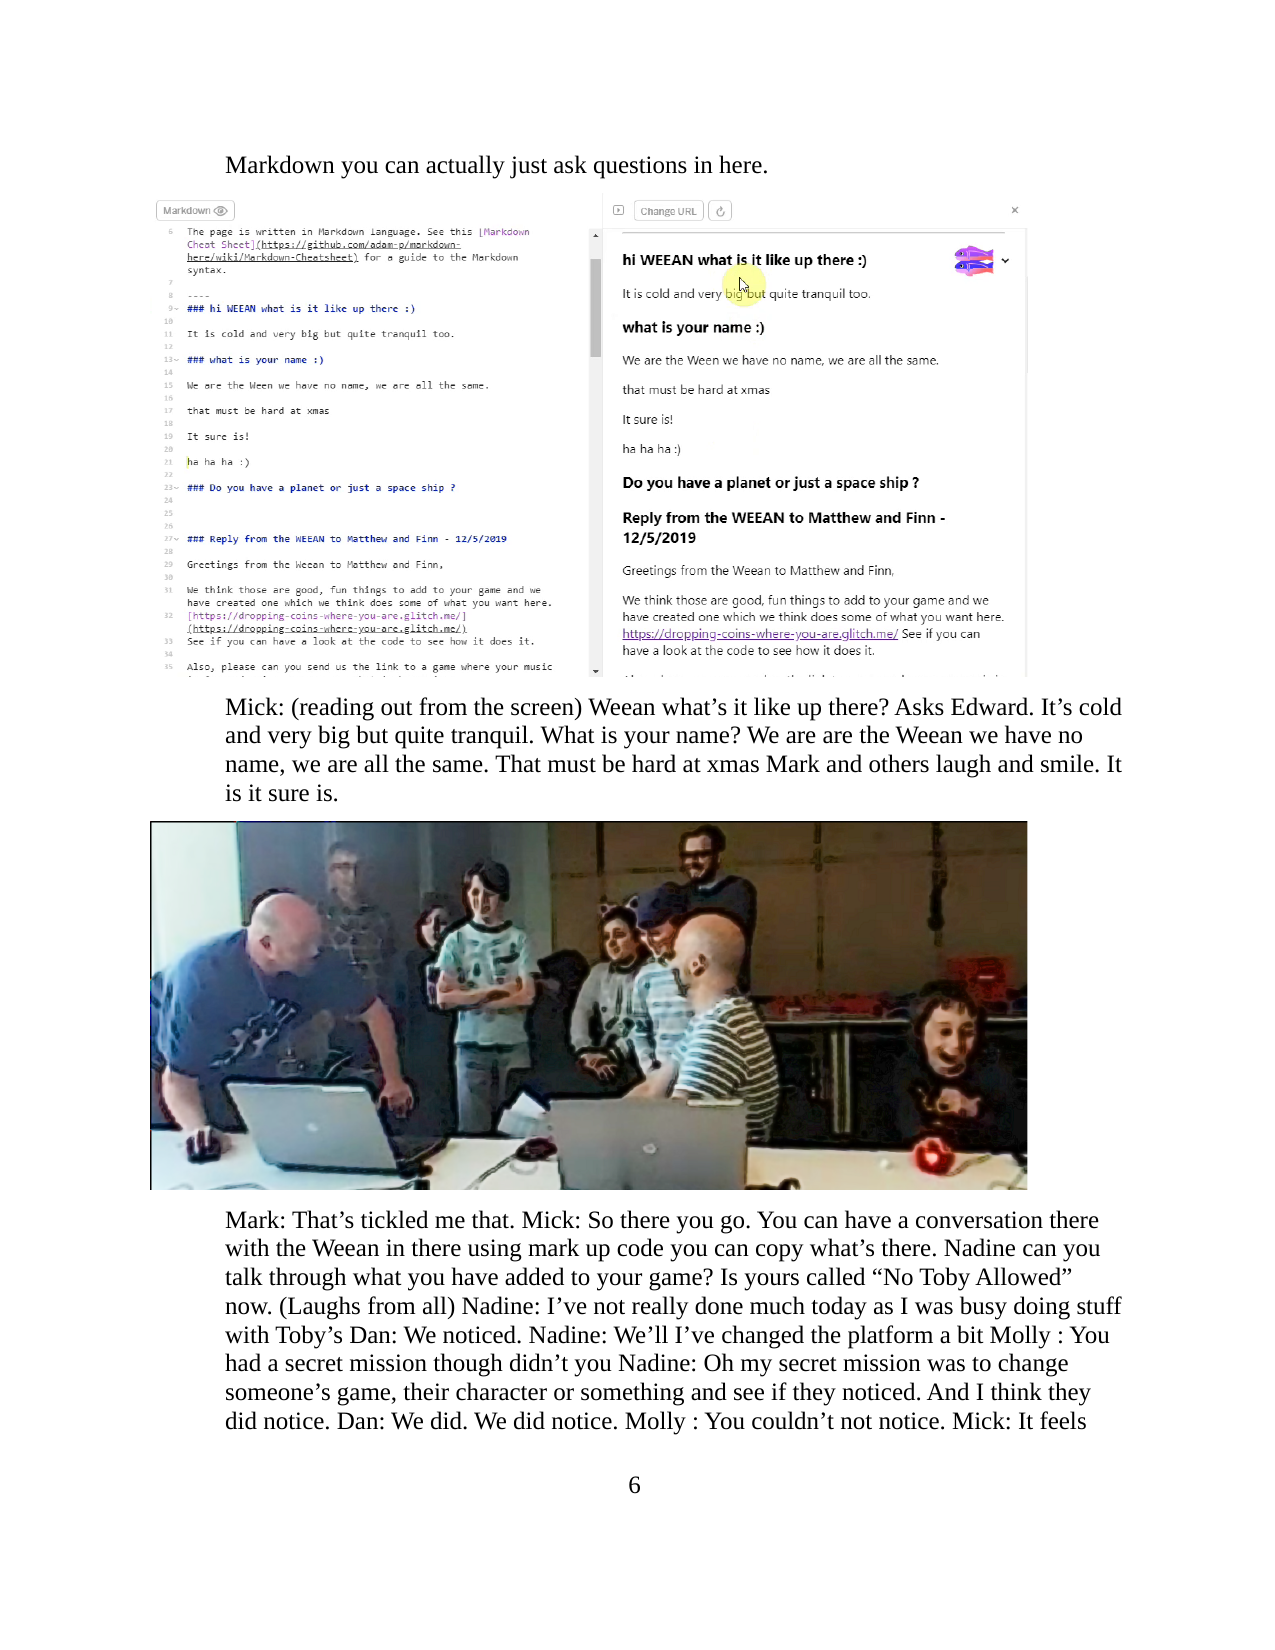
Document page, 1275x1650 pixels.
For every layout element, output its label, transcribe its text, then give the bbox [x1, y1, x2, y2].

text Markdown you can actually just ask questions in here. [225, 150, 1125, 179]
text Mick: (reading out from the screen) Weean what’s it like up there? Asks Edward. It’s cold and very big but quite tranquil. What is your name? We are are the Weean we have no name, we are all the same. That must be hard at xmas Mark and others laugh and smile. It is it sure is. [225, 692, 1125, 807]
picture [150, 193, 1028, 677]
picture [150, 821, 1028, 1190]
text Mark: That’s tickled me that. Mick: So there you go. You can have a conversation there with the Weean in there using mark up code you can copy what’s there. Nadine can you talk through what you have added to your game? Is yours called “No Toby Allowed” now. (Laughs from all) Nadine: I’ve not really done much today as I was busy doing stuff with Toby’s Dan: We noticed. Nadine: We’ll I’ve changed the platform a bit Molly : You had a secret mission though didn’t you Nadine: Oh my secret mission was to change someone’s game, their character or something and see if they noticed. And I think they did notice. Dan: We did. We did notice. Molly : You couldn’t not notice. Mick: It feels [225, 1205, 1125, 1435]
